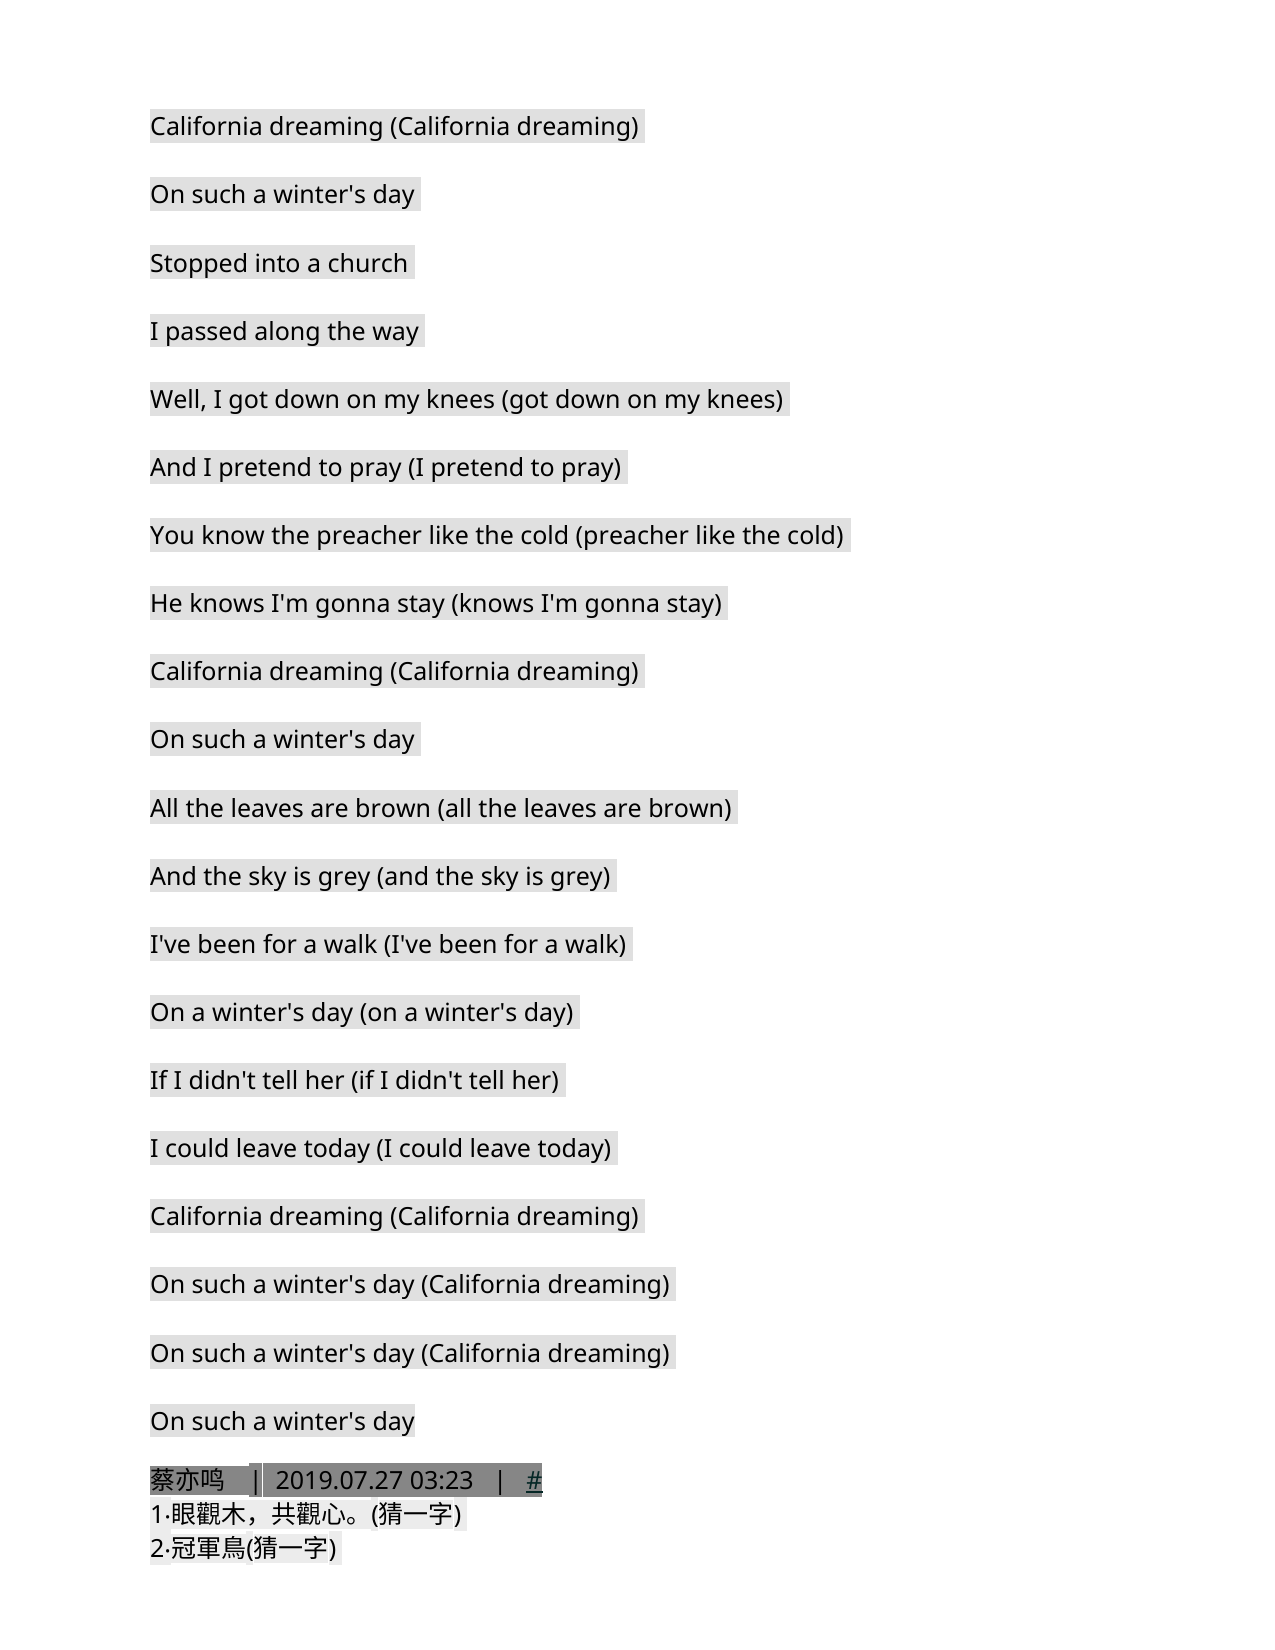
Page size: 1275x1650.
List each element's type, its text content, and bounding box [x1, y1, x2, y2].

text California dreaming (California dreaming) On such a winter's day Stopped into a church I passed along the way Well, I got down on my knees (got down on my knees) And I pretend to pray (I pretend to pray) You know the preacher like the cold (preacher like the cold) He knows I'm gonna stay (knows I'm gonna stay) California dreaming (California dreaming) On such a winter's day All the leaves are brown (all the leaves are brown) And the sky is grey (and the sky is grey) I've been for a walk (I've been for a walk) On a winter's day (on a winter's day) If I didn't tell her (if I didn't tell her) I could leave today (I could leave today) California dreaming (California dreaming) On such a winter's day (California dreaming) On such a winter's day (California dreaming) On such a winter's day [150, 75, 1125, 1437]
text 1‧眼觀木，共觀心。(猜一字) 2‧冠軍鳥(猜一字) [150, 1497, 1125, 1565]
text 蔡亦鸣 | 2019.07.27 03:23 | # [150, 1462, 1125, 1497]
